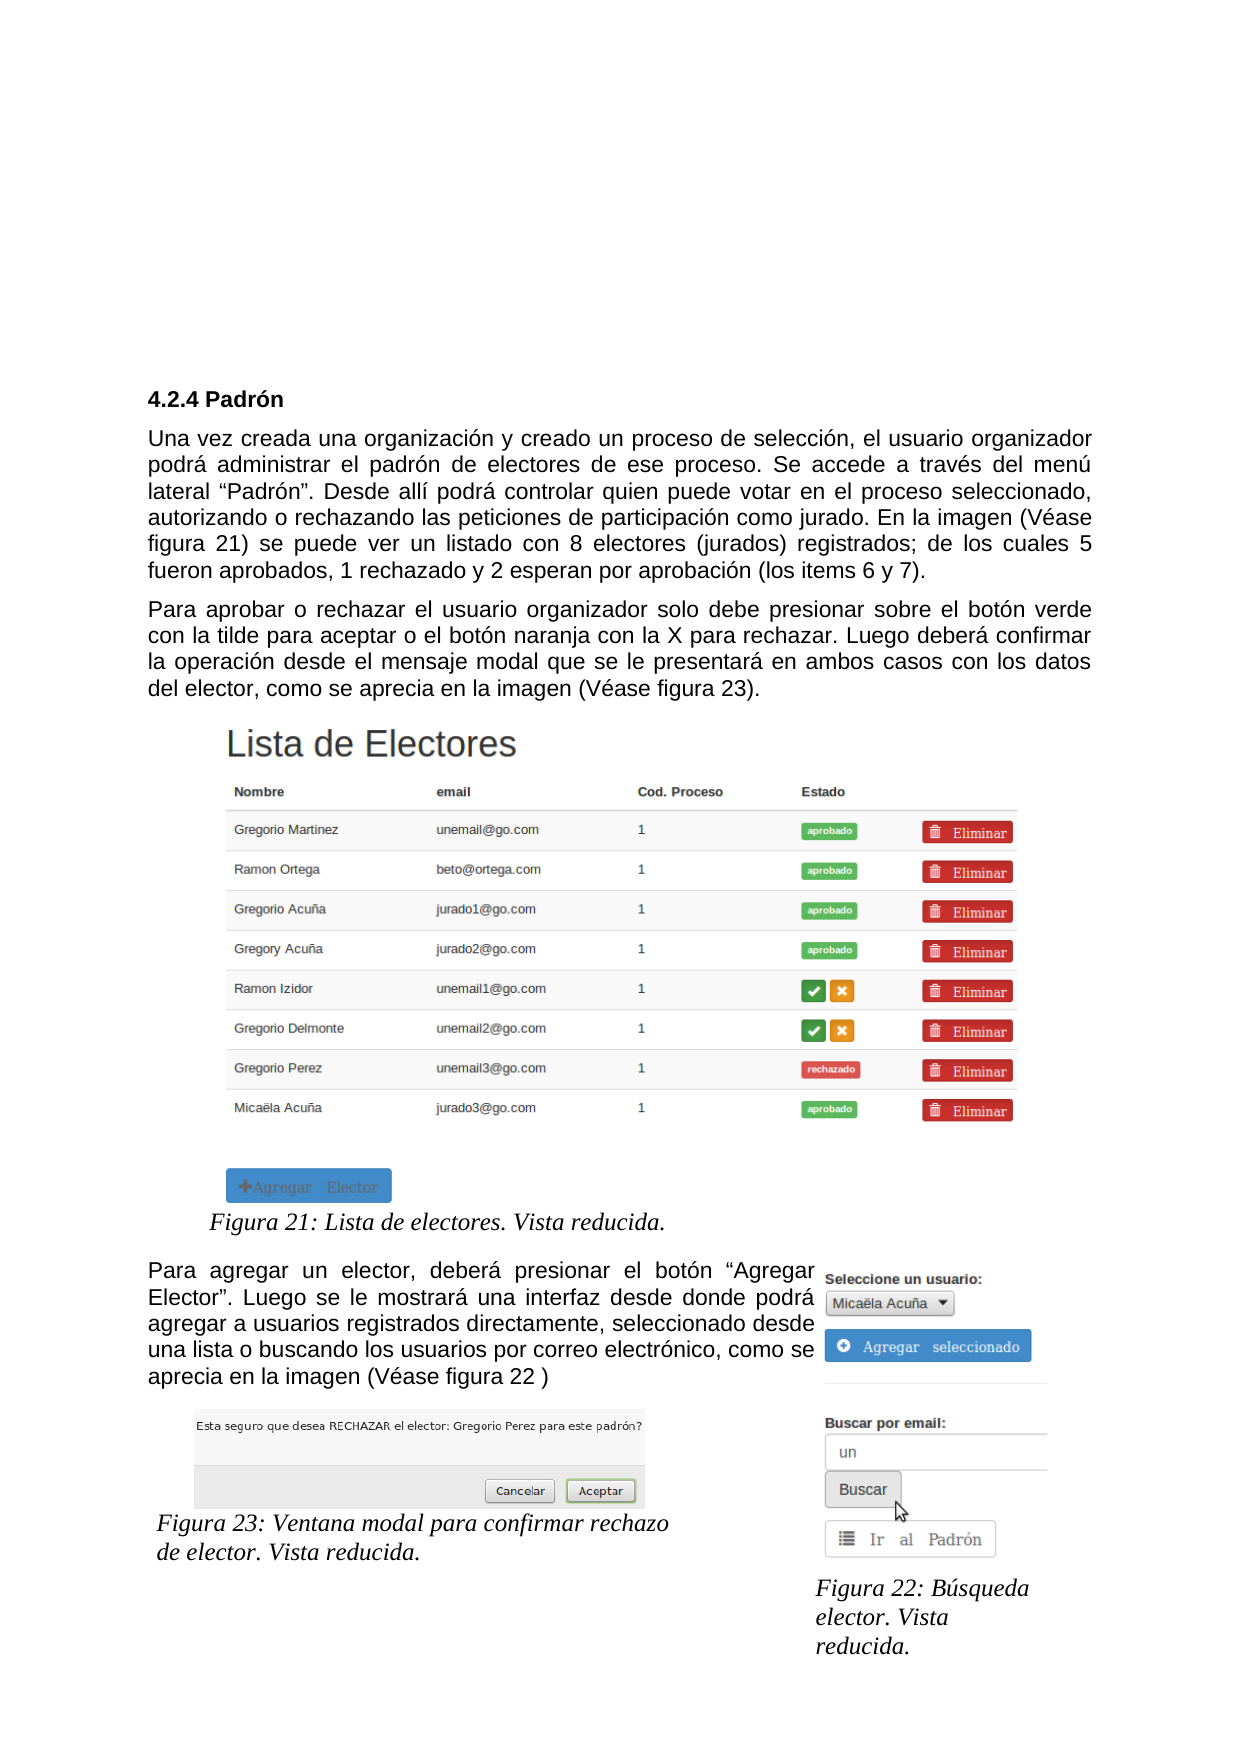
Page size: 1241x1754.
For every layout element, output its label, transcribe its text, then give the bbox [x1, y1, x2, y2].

text 4.2.4 Padrón [148, 386, 1093, 412]
text Figura 22: Búsqueda elector. Vista reducida. [815, 1574, 1047, 1659]
text Para agregar un elector, deberá presionar el botón “Agregar Elector”. Luego se le mostrará una interfaz desde donde podrá agregar a usuarios registrados directamente, seleccionado desde una lista o buscando los usuarios por correo electrónico, como se aprecia en la imagen (Véase figura 22 ) [148, 1249, 1093, 1389]
text Una vez creada una organización y creado un proceso de selección, el usuario organizador podrá administrar el padrón de electores de ese proceso. Se accede a través del menú lateral “Padrón”. Desde allí podrá controlar quien puede votar en el proceso seleccionado, autorizando o rechazando las peticiones de participación como jurado. En la imagen (Véase figura 21) se puede ver un listado con 8 electores (jurados) registrados; de los cuales 5 fueron aprobados, 1 rechazado y 2 esperan por aprobación (los items 6 y 7). [148, 425, 1093, 583]
picture [193, 1409, 645, 1509]
picture [815, 1261, 1048, 1574]
text Figura 21: Lista de electores. Vista reducida. [209, 1208, 1031, 1236]
text Para aprobar o rechazar el usuario organizador solo debe presionar sobre el botón verde con la tilde para aceptar o el botón naranja con la X para rechazar. Luego deberá confirmar la operación desde el mensaje modal que se le presentará en ambos casos con los datos del elector, como se aprecia en la imagen (Véase figura 23). [148, 596, 1093, 701]
picture [223, 726, 1018, 1208]
text Figura 23: Ventana modal para confirmar rechazo de elector. Vista reducida. [156, 1509, 683, 1566]
